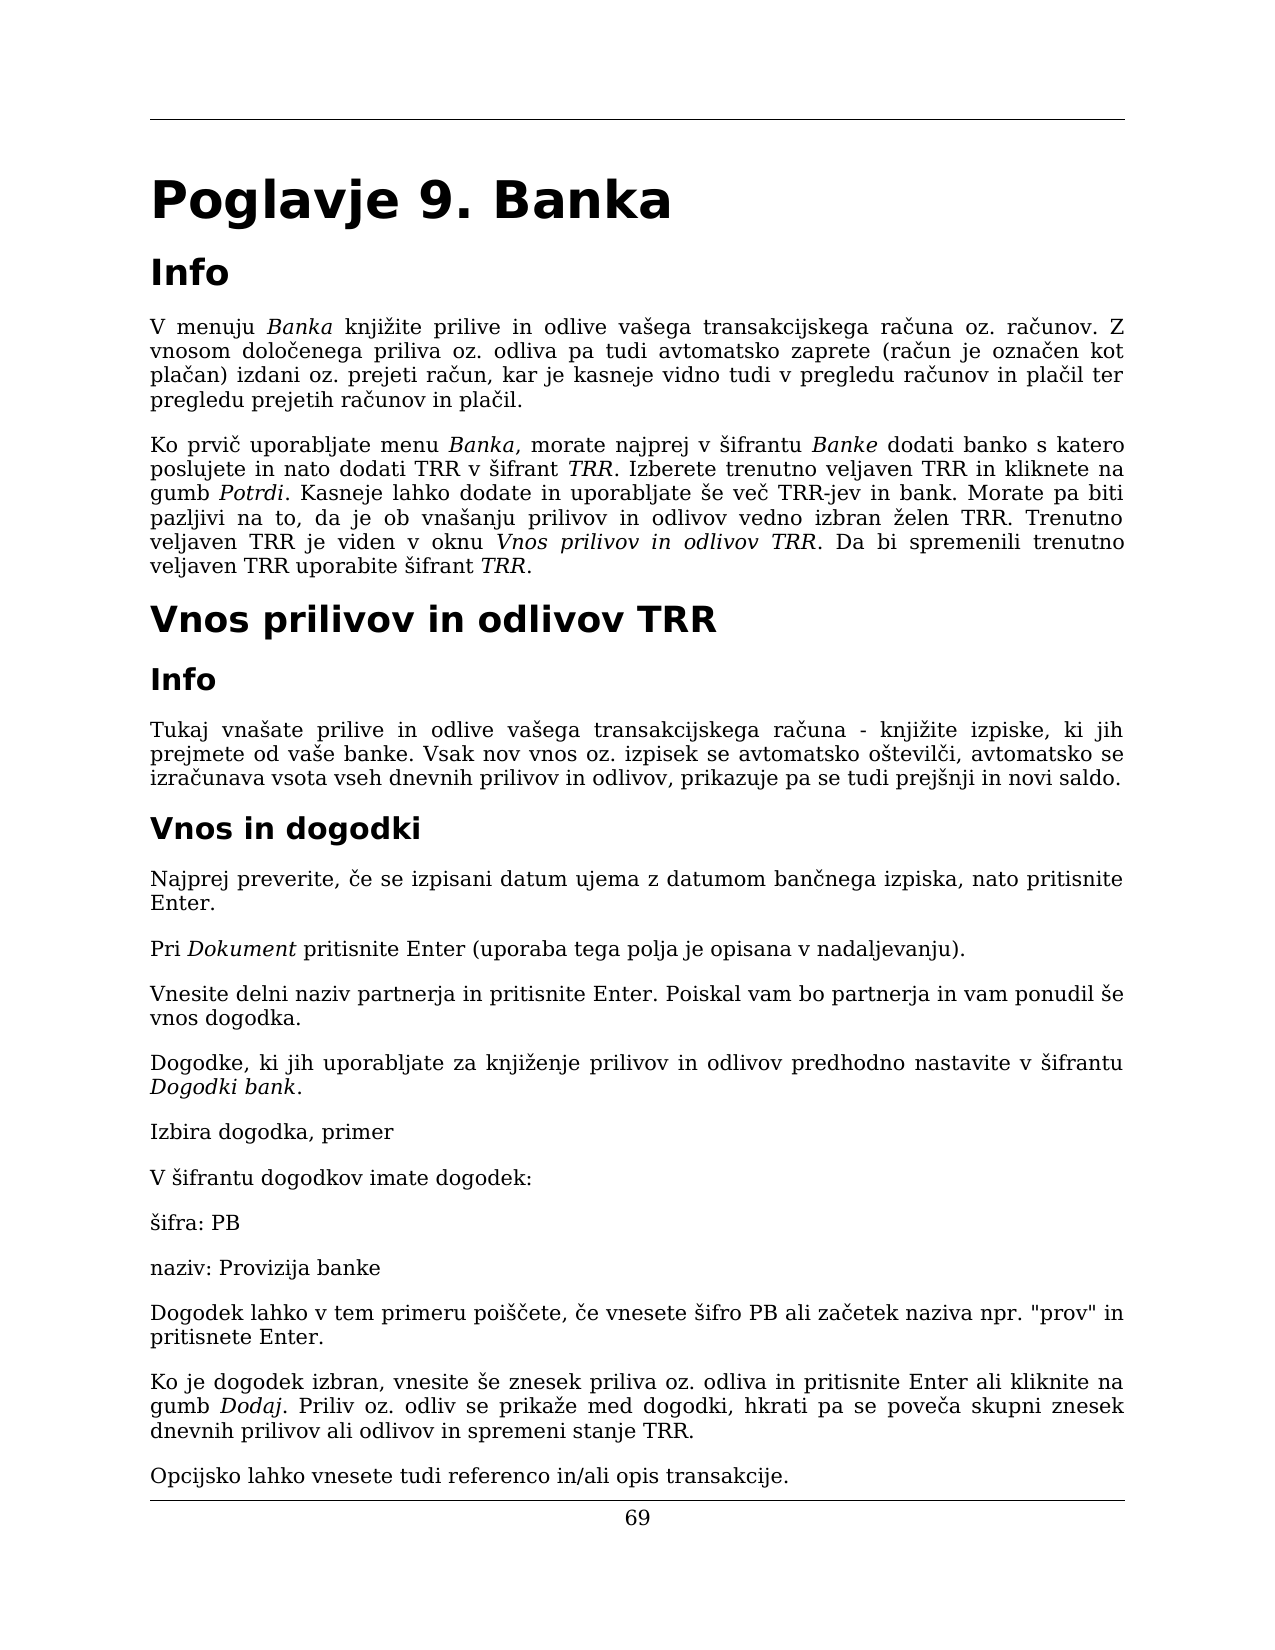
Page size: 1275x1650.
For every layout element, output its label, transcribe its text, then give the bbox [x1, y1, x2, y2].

text Info [150, 662, 1125, 697]
text Vnos prilivov in odlivov TRR [150, 599, 1125, 641]
text Vnesite delni naziv partnerja in pritisnite Enter. Poiskal vam bo partnerja in vam ponudil še vnos dogodka. [150, 982, 1125, 1030]
text Dogodek lahko v tem primeru poiščete, če vnesete šifro PB ali začetek naziva npr. "prov" in pritisnete Enter. [150, 1301, 1125, 1349]
text Info [150, 252, 1125, 294]
text naziv: Provizija banke [150, 1256, 1125, 1280]
text Poglavje 9. Banka [150, 171, 1125, 231]
text Dogodke, ki jih uporabljate za knjiženje prilivov in odlivov predhodno nastavite v šifrantu Dogodki bank. [150, 1051, 1125, 1099]
text Ko prvič uporabljate menu Banka, morate najprej v šifrantu Banke dodati banko s katero poslujete in nato dodati TRR v šifrant TRR. Izberete trenutno veljaven TRR in kliknete na gumb Potrdi. Kasneje lahko dodate in uporabljate še več TRR-jev in bank. Morate pa biti pazljivi na to, da je ob vnašanju prilivov in odlivov vedno izbran želen TRR. Trenutno veljaven TRR je viden v oknu Vnos prilivov in odlivov TRR. Da bi spremenili trenutno veljaven TRR uporabite šifrant TRR. [150, 433, 1125, 578]
text V menuju Banka knjižite prilive in odlive vašega transakcijskega računa oz. računov. Z vnosom določenega priliva oz. odliva pa tudi avtomatsko zaprete (račun je označen kot plačan) izdani oz. prejeti račun, kar je kasneje vidno tudi v pregledu računov in plačil ter pregledu prejetih računov in plačil. [150, 315, 1125, 412]
text Vnos in dogodki [150, 811, 1125, 846]
text Pri Dokument pritisnite Enter (uporaba tega polja je opisana v nadaljevanju). [150, 937, 1125, 961]
text šifra: PB [150, 1211, 1125, 1235]
text Izbira dogodka, primer [150, 1120, 1125, 1145]
text Ko je dogodek izbran, vnesite še znesek priliva oz. odliva in pritisnite Enter ali kliknite na gumb Dodaj. Priliv oz. odliv se prikaže med dogodki, hkrati pa se poveča skupni znesek dnevnih prilivov ali odlivov in spremeni stanje TRR. [150, 1370, 1125, 1443]
text V šifrantu dogodkov imate dogodek: [150, 1166, 1125, 1190]
text Tukaj vnašate prilive in odlive vašega transakcijskega računa - knjižite izpiske, ki jih prejmete od vaše banke. Vsak nov vnos oz. izpisek se avtomatsko oštevilči, avtomatsko se izračunava vsota vseh dnevnih prilivov in odlivov, prikazuje pa se tudi prejšnji in novi saldo. [150, 718, 1125, 791]
text Najprej preverite, če se izpisani datum ujema z datumom bančnega izpiska, nato pritisnite Enter. [150, 867, 1125, 916]
text Opcijsko lahko vnesete tudi referenco in/ali opis transakcije. [150, 1464, 1125, 1488]
